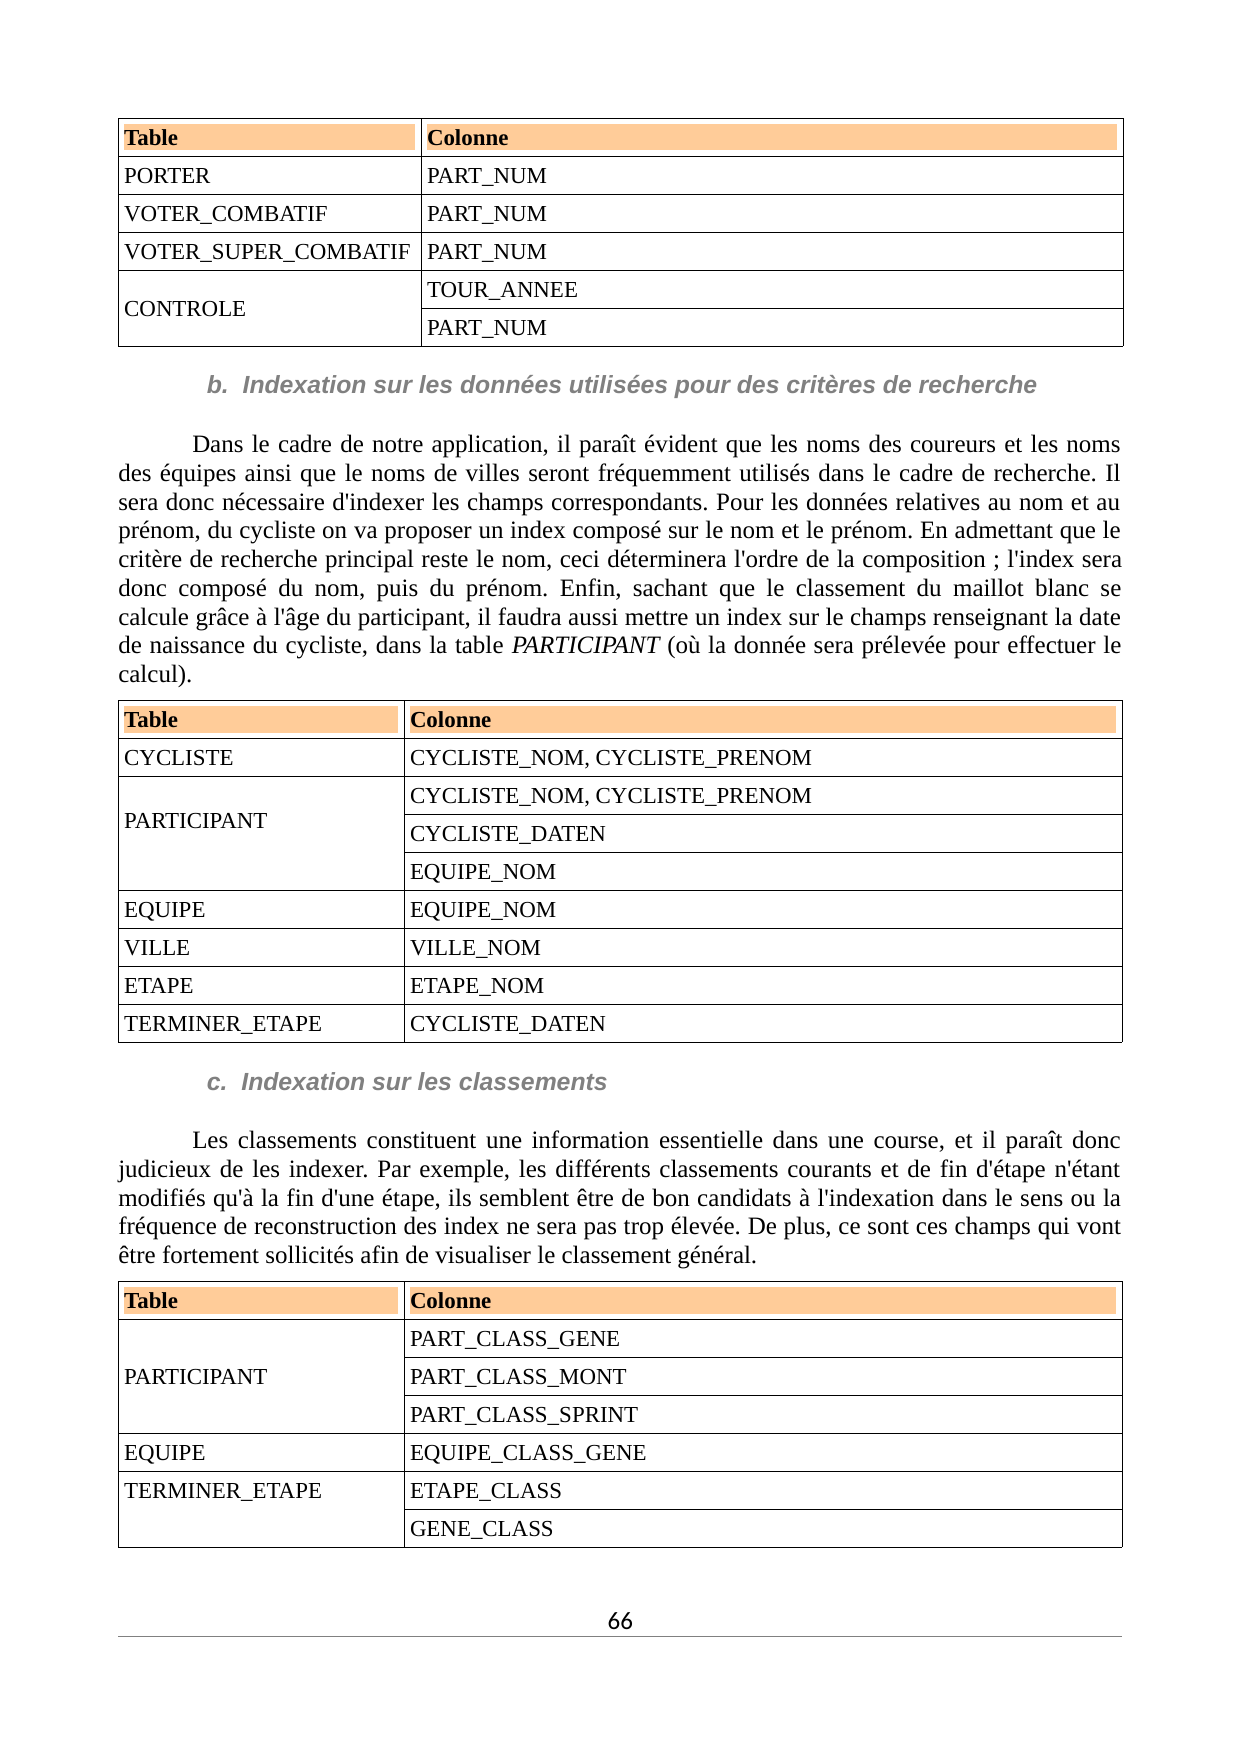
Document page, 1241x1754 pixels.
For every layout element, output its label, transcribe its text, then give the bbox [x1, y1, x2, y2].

table_cell CONTROLE [119, 271, 421, 346]
table_cell PART_NUM [422, 157, 1123, 194]
table_cell TOUR_ANNEE [422, 271, 1123, 308]
table_cell GENE_CLASS [405, 1510, 1122, 1547]
table_header Colonne [405, 1282, 1122, 1319]
table_cell PARTICIPANT [119, 777, 404, 890]
table_cell PART_CLASS_SPRINT [405, 1396, 1122, 1433]
table_header Table [119, 1282, 404, 1319]
table_header Colonne [422, 119, 1123, 156]
table_cell PORTER [119, 157, 421, 194]
table_cell CYCLISTE_DATEN [405, 815, 1122, 852]
table_cell ETAPE_NOM [405, 967, 1122, 1004]
table_cell CYCLISTE_NOM, CYCLISTE_PRENOM [405, 739, 1122, 776]
table_cell CYCLISTE_NOM, CYCLISTE_PRENOM [405, 777, 1122, 814]
table_cell CYCLISTE_DATEN [405, 1005, 1122, 1042]
table_cell PART_NUM [422, 233, 1123, 270]
table_cell EQUIPE_CLASS_GENE [405, 1434, 1122, 1471]
subtitle Indexation sur les classements [207, 1067, 1122, 1095]
table_cell EQUIPE_NOM [405, 891, 1122, 928]
table_cell TERMINER_ETAPE [119, 1472, 404, 1547]
table_cell PARTICIPANT [119, 1320, 404, 1433]
table_cell PART_NUM [422, 309, 1123, 346]
text Les classements constituent une information essentielle dans une course, et il paraît donc judicieux de les indexer. Par exemple, les différents classements courants et de fin d'étape n'étant modifiés qu'à la fin d'une étape, ils semblent être de bon candidats à l'indexation dans le sens ou la fréquence de reconstruction des index ne sera pas trop élevée. De plus, ce sont ces champs qui vont être fortement sollicités afin de visualiser le classement général. [118, 1125, 1122, 1269]
table_cell EQUIPE_NOM [405, 853, 1122, 890]
table_cell VOTER_COMBATIF [119, 195, 421, 232]
table_cell VOTER_SUPER_COMBATIF [119, 233, 421, 270]
table_cell ETAPE_CLASS [405, 1472, 1122, 1509]
text Dans le cadre de notre application, il paraît évident que les noms des coureurs et les noms des équipes ainsi que le noms de villes seront fréquemment utilisés dans le cadre de recherche. Il sera donc nécessaire d'indexer les champs correspondants. Pour les données relatives au nom et au prénom, du cycliste on va proposer un index composé sur le nom et le prénom. En admettant que le critère de recherche principal reste le nom, ceci déterminera l'ordre de la composition ; l'index sera donc composé du nom, puis du prénom. Enfin, sachant que le classement du maillot blanc se calcule grâce à l'âge du participant, il faudra aussi mettre un index sur le champs renseignant la date de naissance du cycliste, dans la table PARTICIPANT (où la donnée sera prélevée pour effectuer le calcul). [118, 429, 1122, 688]
table_cell PART_CLASS_MONT [405, 1358, 1122, 1395]
table_cell EQUIPE [119, 1434, 404, 1471]
table_header Table [119, 701, 404, 738]
table_cell EQUIPE [119, 891, 404, 928]
table_cell ETAPE [119, 967, 404, 1004]
table_header Colonne [405, 701, 1122, 738]
table_cell TERMINER_ETAPE [119, 1005, 404, 1042]
table_cell VILLE_NOM [405, 929, 1122, 966]
table_cell PART_CLASS_GENE [405, 1320, 1122, 1357]
table_header Table [119, 119, 421, 156]
table_cell CYCLISTE [119, 739, 404, 776]
table_cell VILLE [119, 929, 404, 966]
table_cell PART_NUM [422, 195, 1123, 232]
subtitle Indexation sur les données utilisées pour des critères de recherche [207, 371, 1122, 399]
